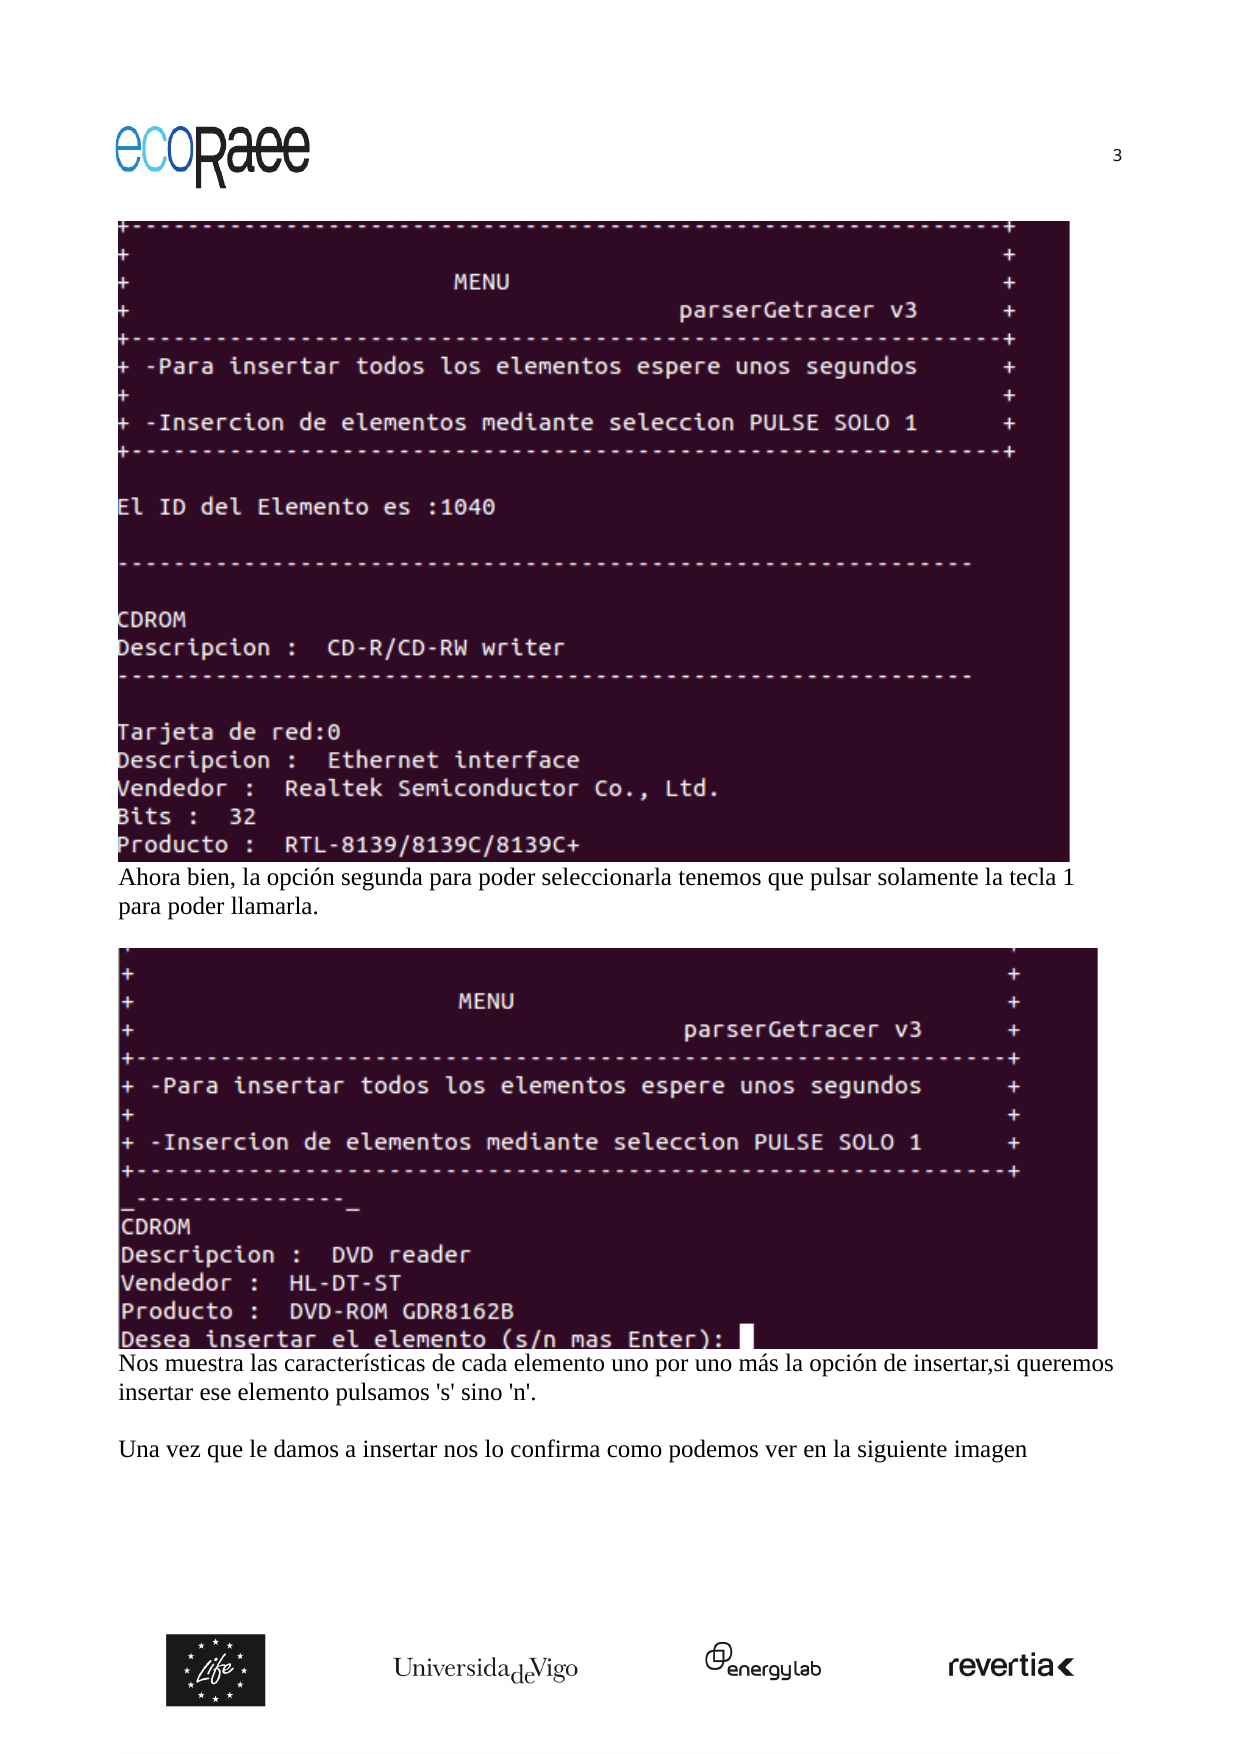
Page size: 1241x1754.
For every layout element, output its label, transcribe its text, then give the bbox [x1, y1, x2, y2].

text Ahora bien, la opción segunda para poder seleccionarla tenemos que pulsar solamente la tecla 1 para poder llamarla. [118, 862, 1122, 919]
text Nos muestra las características de cada elemento uno por uno más la opción de insertar,si queremos insertar ese elemento pulsamos 's' sino 'n'. [118, 1349, 1122, 1406]
text Una vez que le damos a insertar nos lo confirma como podemos ver en la siguiente imagen [118, 1434, 1122, 1463]
picture [118, 221, 1070, 862]
picture [118, 948, 1098, 1349]
picture [118, 1514, 1123, 1754]
picture [114, 124, 311, 190]
